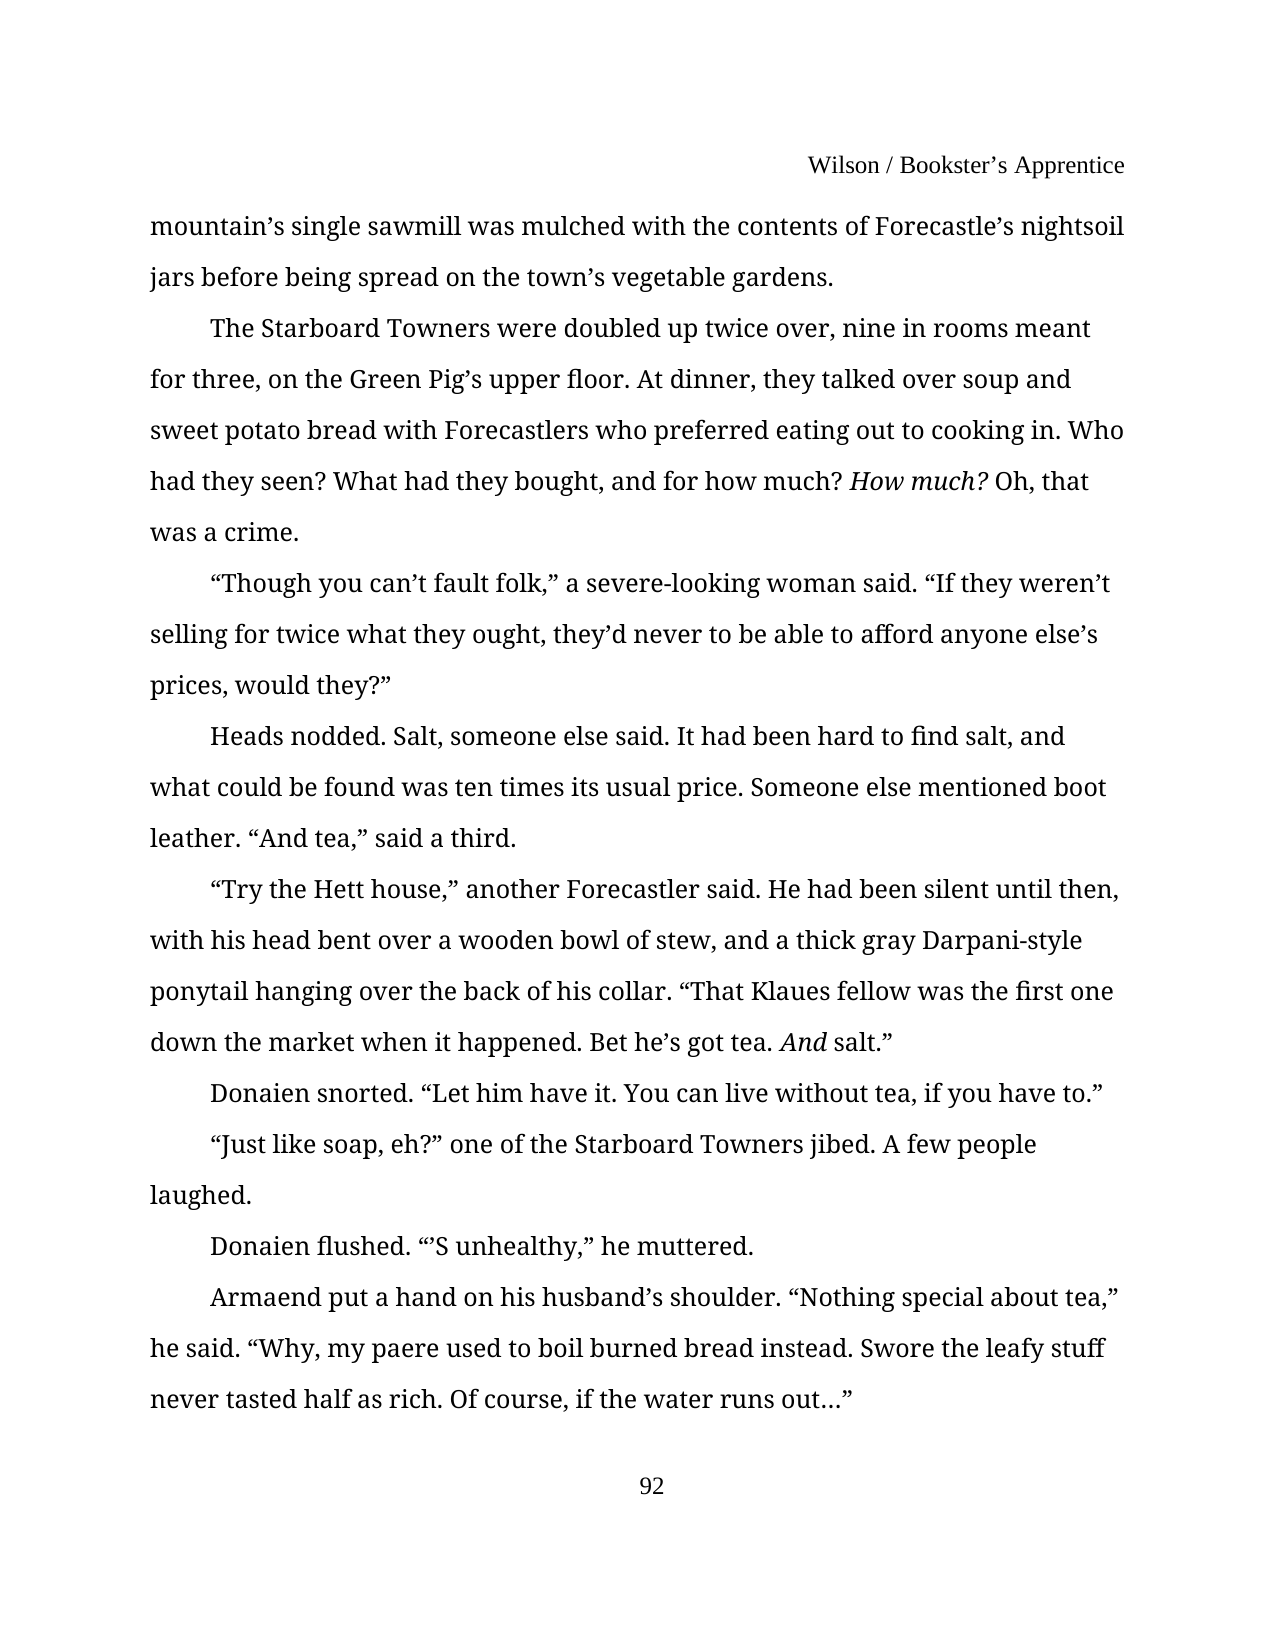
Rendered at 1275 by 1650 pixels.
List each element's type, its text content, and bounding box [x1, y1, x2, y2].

text Heads nodded. Salt, someone else said. It had been hard to find salt, and what could be found was ten times its usual price. Someone else mentioned boot leather. “And tea,” said a third. [150, 719, 1125, 855]
text “Though you can’t fault folk,” a severe-looking woman said. “If they weren’t selling for twice what they ought, they’d never to be able to afford anyone else’s prices, would they?” [150, 566, 1125, 702]
text mountain’s single sawmill was mulched with the contents of Forecastle’s nightsoil jars before being spread on the town’s vegetable gardens. [150, 208, 1125, 293]
text Donaien flushed. “’S unhealthy,” he muttered. [150, 1229, 1125, 1263]
text “Just like soap, eh?” one of the Starboard Towners jibed. A few people laughed. [150, 1127, 1125, 1212]
text The Starboard Towners were doubled up twice over, nine in rooms meant for three, on the Green Pig’s upper floor. At dinner, they talked over soup and sweet potato bread with Forecastlers who preferred eating out to cooking in. Who had they seen? What had they bought, and for how much? How much? Oh, that was a crime. [150, 310, 1125, 548]
text “Try the Hett house,” another Forecastler said. He had been silent until then, with his head bent over a wooden bowl of stew, and a thick gray Darpani-style ponytail hanging over the back of his collar. “That Klaues fellow was the first one down the market when it happened. Bet he’s got tea. And salt.” [150, 872, 1125, 1059]
text Armaend put a hand on his husband’s shoulder. “Nothing special about tea,” he said. “Why, my paere used to boil burned bread instead. Swore the leafy stuff never tasted half as rich. Of course, if the water runs out…” [150, 1280, 1125, 1416]
text Donaien snorted. “Let him have it. You can live without tea, if you have to.” [150, 1076, 1125, 1110]
